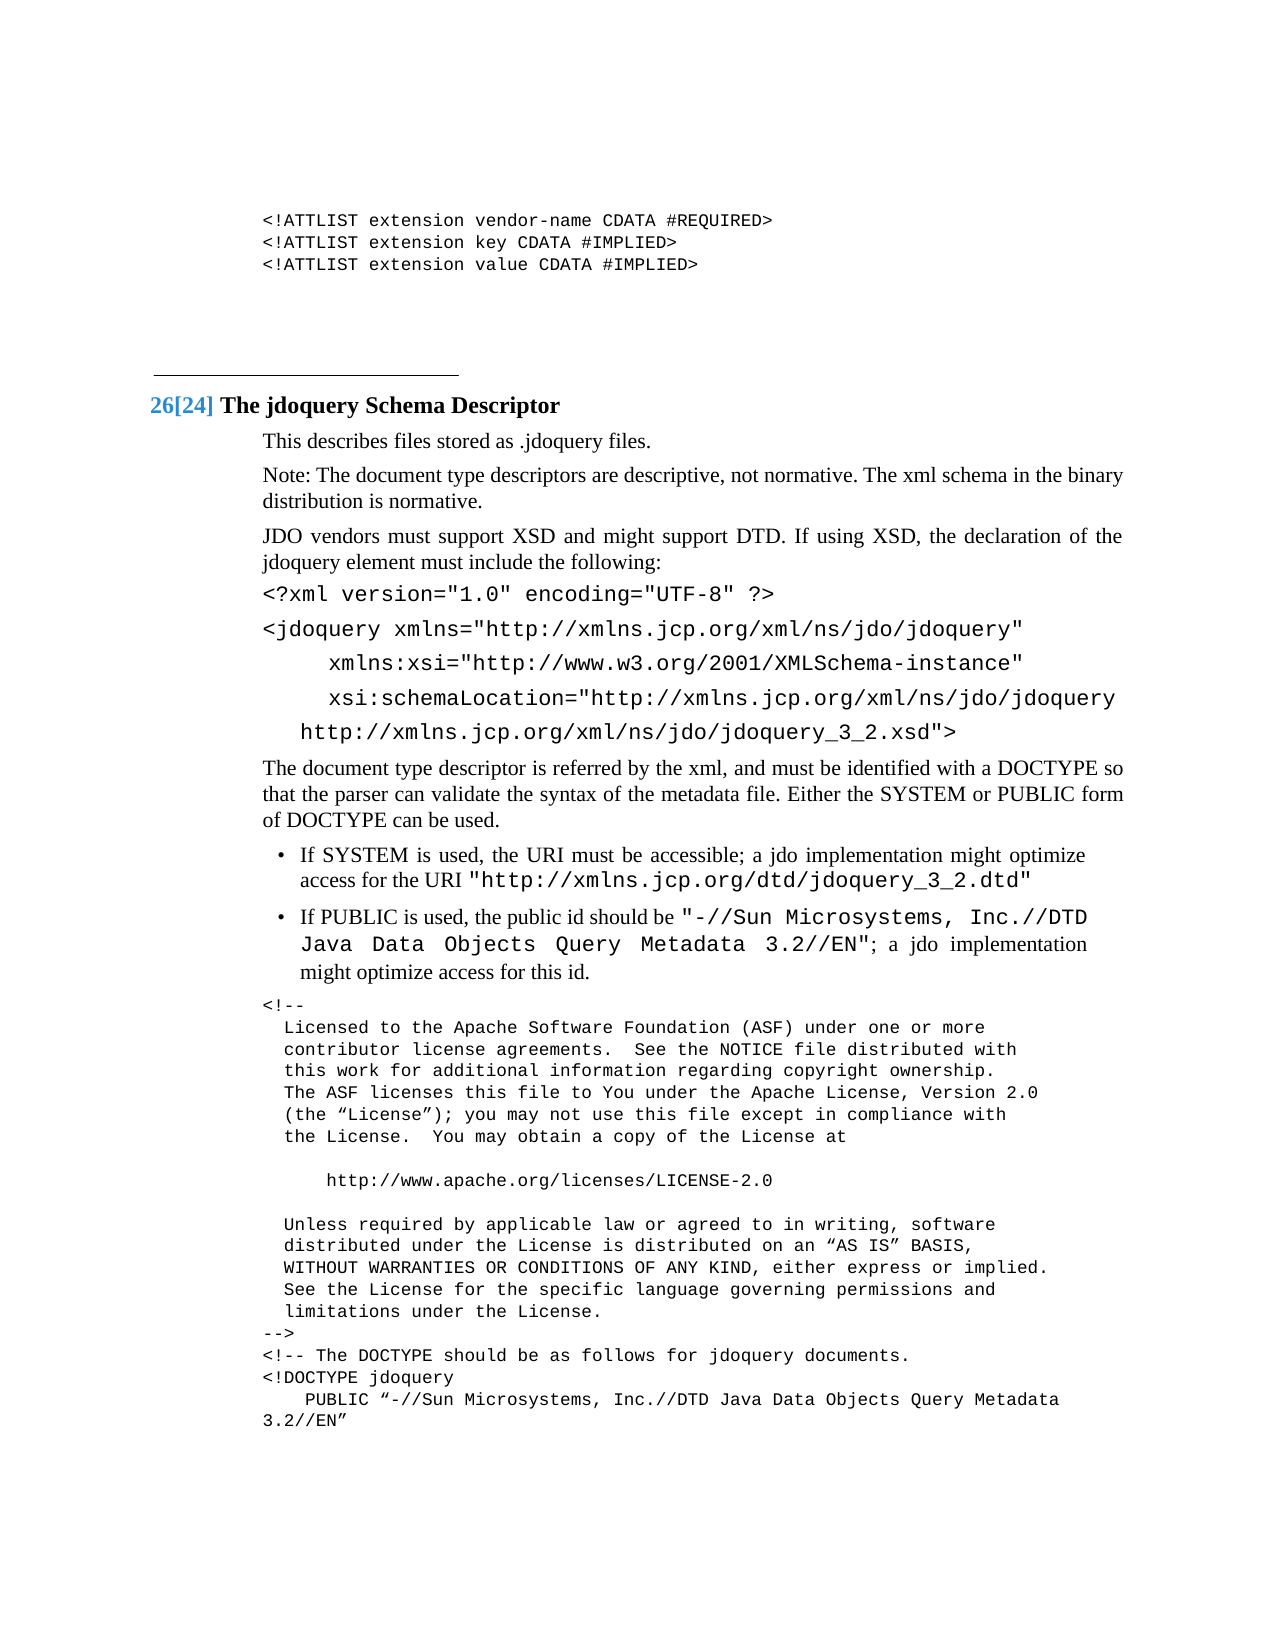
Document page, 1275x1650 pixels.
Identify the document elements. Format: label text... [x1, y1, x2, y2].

text xsi:schemaLocation="http://xmlns.jcp.org/xml/ns/jdo/jdoquery [262, 686, 1125, 712]
text xmlns:xsi="http://www.w3.org/2001/XMLSchema-instance" [262, 651, 1125, 677]
text • If SYSTEM is used, the URI must be accessible; a jdo implementation might optimize access for the URI "http://xmlns.jcp.org/dtd/jdoquery_3_2.dtd" [277, 841, 1087, 894]
text this work for additional information regarding copyright ownership. [262, 1060, 1125, 1082]
text This describes files stored as .jdoquery files. [262, 427, 1125, 453]
text The document type descriptor is referred by the xml, and must be identified with a DOCTYPE so that the parser can validate the syntax of the metadata file. Either the SYSTEM or PUBLIC form of DOCTYPE can be used. [262, 754, 1125, 832]
text http://www.apache.org/licenses/LICENSE-2.0 [262, 1169, 1125, 1191]
text WITHOUT WARRANTIES OR CONDITIONS OF ANY KIND, either express or implied. [262, 1257, 1125, 1279]
text Unless required by applicable law or agreed to in writing, software [262, 1213, 1125, 1235]
text Note: The document type descriptors are descriptive, not normative. The xml schema in the binary distribution is normative. [262, 462, 1125, 514]
text <!ATTLIST extension key CDATA #IMPLIED> [262, 232, 1125, 254]
text <jdoquery xmlns="http://xmlns.jcp.org/xml/ns/jdo/jdoquery" [262, 617, 1125, 643]
text <!-- The DOCTYPE should be as follows for jdoquery documents. [262, 1344, 1125, 1366]
text <!ATTLIST extension vendor-name CDATA #REQUIRED> [262, 210, 1125, 232]
text <!-- [262, 994, 1125, 1016]
text limitations under the License. [262, 1301, 1125, 1323]
text PUBLIC “-//Sun Microsystems, Inc.//DTD Java Data Objects Query Metadata 3.2//EN” [262, 1388, 1125, 1432]
text See the License for the specific language governing permissions and [262, 1279, 1125, 1301]
text The ASF licenses this file to You under the Apache License, Version 2.0 [262, 1082, 1125, 1104]
text (the “License”); you may not use this file except in compliance with [262, 1104, 1125, 1126]
text --> [262, 1323, 1125, 1344]
text <!ATTLIST extension value CDATA #IMPLIED> [262, 254, 1125, 276]
text contributor license agreements. See the NOTICE file distributed with [262, 1038, 1125, 1060]
text http://xmlns.jcp.org/xml/ns/jdo/jdoquery_3_2.xsd"> [262, 720, 1125, 746]
subtitle The jdoquery Schema Descriptor [150, 391, 1125, 419]
text <!DOCTYPE jdoquery [262, 1366, 1125, 1388]
text JDO vendors must support XSD and might support DTD. If using XSD, the declaration of the jdoquery element must include the following: [262, 522, 1125, 574]
text distributed under the License is distributed on an “AS IS” BASIS, [262, 1235, 1125, 1257]
text • If PUBLIC is used, the public id should be "-//Sun Microsystems, Inc.//DTD Java Data Objects Query Metadata 3.2//EN"; a jdo implementation might optimize access for this id. [277, 904, 1087, 984]
text the License. You may obtain a copy of the License at [262, 1126, 1125, 1148]
text Licensed to the Apache Software Foundation (ASF) under one or more [262, 1016, 1125, 1038]
text <?xml version="1.0" encoding="UTF-8" ?> [262, 582, 1125, 608]
